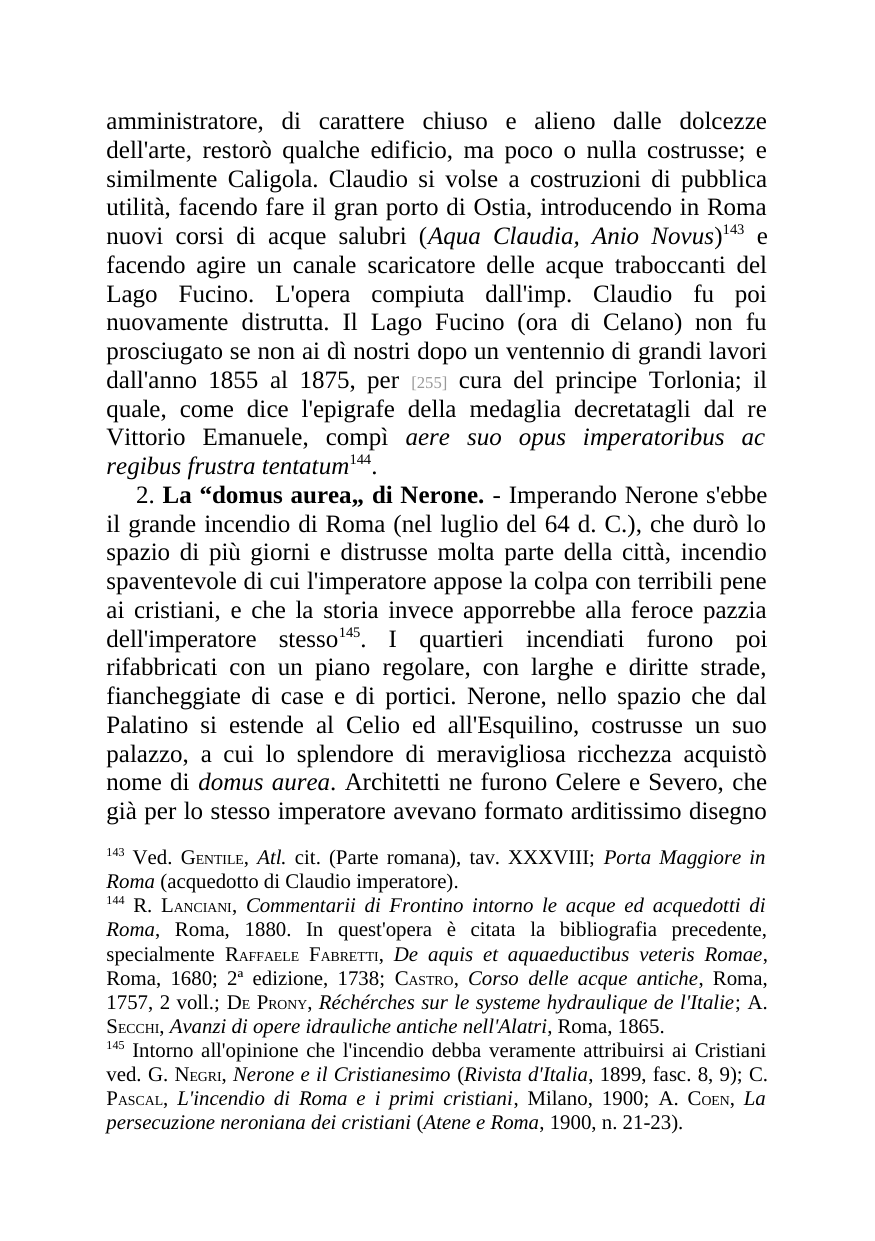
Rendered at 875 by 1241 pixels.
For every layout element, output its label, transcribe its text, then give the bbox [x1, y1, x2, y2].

text Intorno all'opinione che l'incendio debba veramente attribuirsi ai Cristiani ved. G. Negri, Nerone e il Cristianesimo (Rivista d'Italia, 1899, fasc. 8, 9); C. Pascal, L'incendio di Roma e i primi cristiani, Milano, 1900; A. Coen, La persecuzione neroniana dei cristiani (Atene e Roma, 1900, n. 21-23). [106, 1038, 768, 1134]
text amministratore, di carattere chiuso e alieno dalle dolcezze dell'arte, restorò qualche edificio, ma poco o nulla costrusse; e similmente Caligola. Claudio si volse a costruzioni di pubblica utilità, facendo fare il gran porto di Ostia, introducendo in Roma nuovi corsi di acque salubri (Aqua Claudia, Anio Novus) e facendo agire un canale scaricatore delle acque traboccanti del Lago Fucino. L'opera compiuta dall'imp. Claudio fu poi nuovamente distrutta. Il Lago Fucino (ora di Celano) non fu prosciugato se non ai dì nostri dopo un ventennio di grandi lavori dall'anno 1855 al 1875, per [255] cura del principe Torlonia; il quale, come dice l'epigrafe della medaglia decretatagli dal re Vittorio Emanuele, compì aere suo opus imperatoribus ac regibus frustra tentatum. [106, 106, 768, 480]
text Ved. Gentile, Atl. cit. (Parte romana), tav. XXXVIII; Porta Maggiore in Roma (acquedotto di Claudio imperatore). [106, 845, 768, 893]
text 2. La “domus aurea„ di Nerone. - Imperando Nerone s'ebbe il grande incendio di Roma (nel luglio del 64 d. C.), che durò lo spazio di più giorni e distrusse molta parte della città, incendio spaventevole di cui l'imperatore appose la colpa con terribili pene ai cristiani, e che la storia invece apporrebbe alla feroce pazzia dell'imperatore stesso. I quartieri incendiati furono poi rifabbricati con un piano regolare, con larghe e diritte strade, fiancheggiate di case e di portici. Nerone, nello spazio che dal Palatino si estende al Celio ed all'Esquilino, costrusse un suo palazzo, a cui lo splendore di meravigliosa ricchezza acquistò nome di domus aurea. Architetti ne furono Celere e Severo, che già per lo stesso imperatore avevano formato arditissimo disegno [106, 480, 768, 825]
text R. Lanciani, Commentarii di Frontino intorno le acque ed acquedotti di Roma, Roma, 1880. In quest'opera è citata la bibliografia precedente, specialmente Raffaele Fabretti, De aquis et aquaeductibus veteris Romae, Roma, 1680; 2ª edizione, 1738; Castro, Corso delle acque antiche, Roma, 1757, 2 voll.; De Prony, Réchérches sur le systeme hydraulique de l'Italie; A. Secchi, Avanzi di opere idrauliche antiche nell'Alatri, Roma, 1865. [106, 893, 768, 1038]
